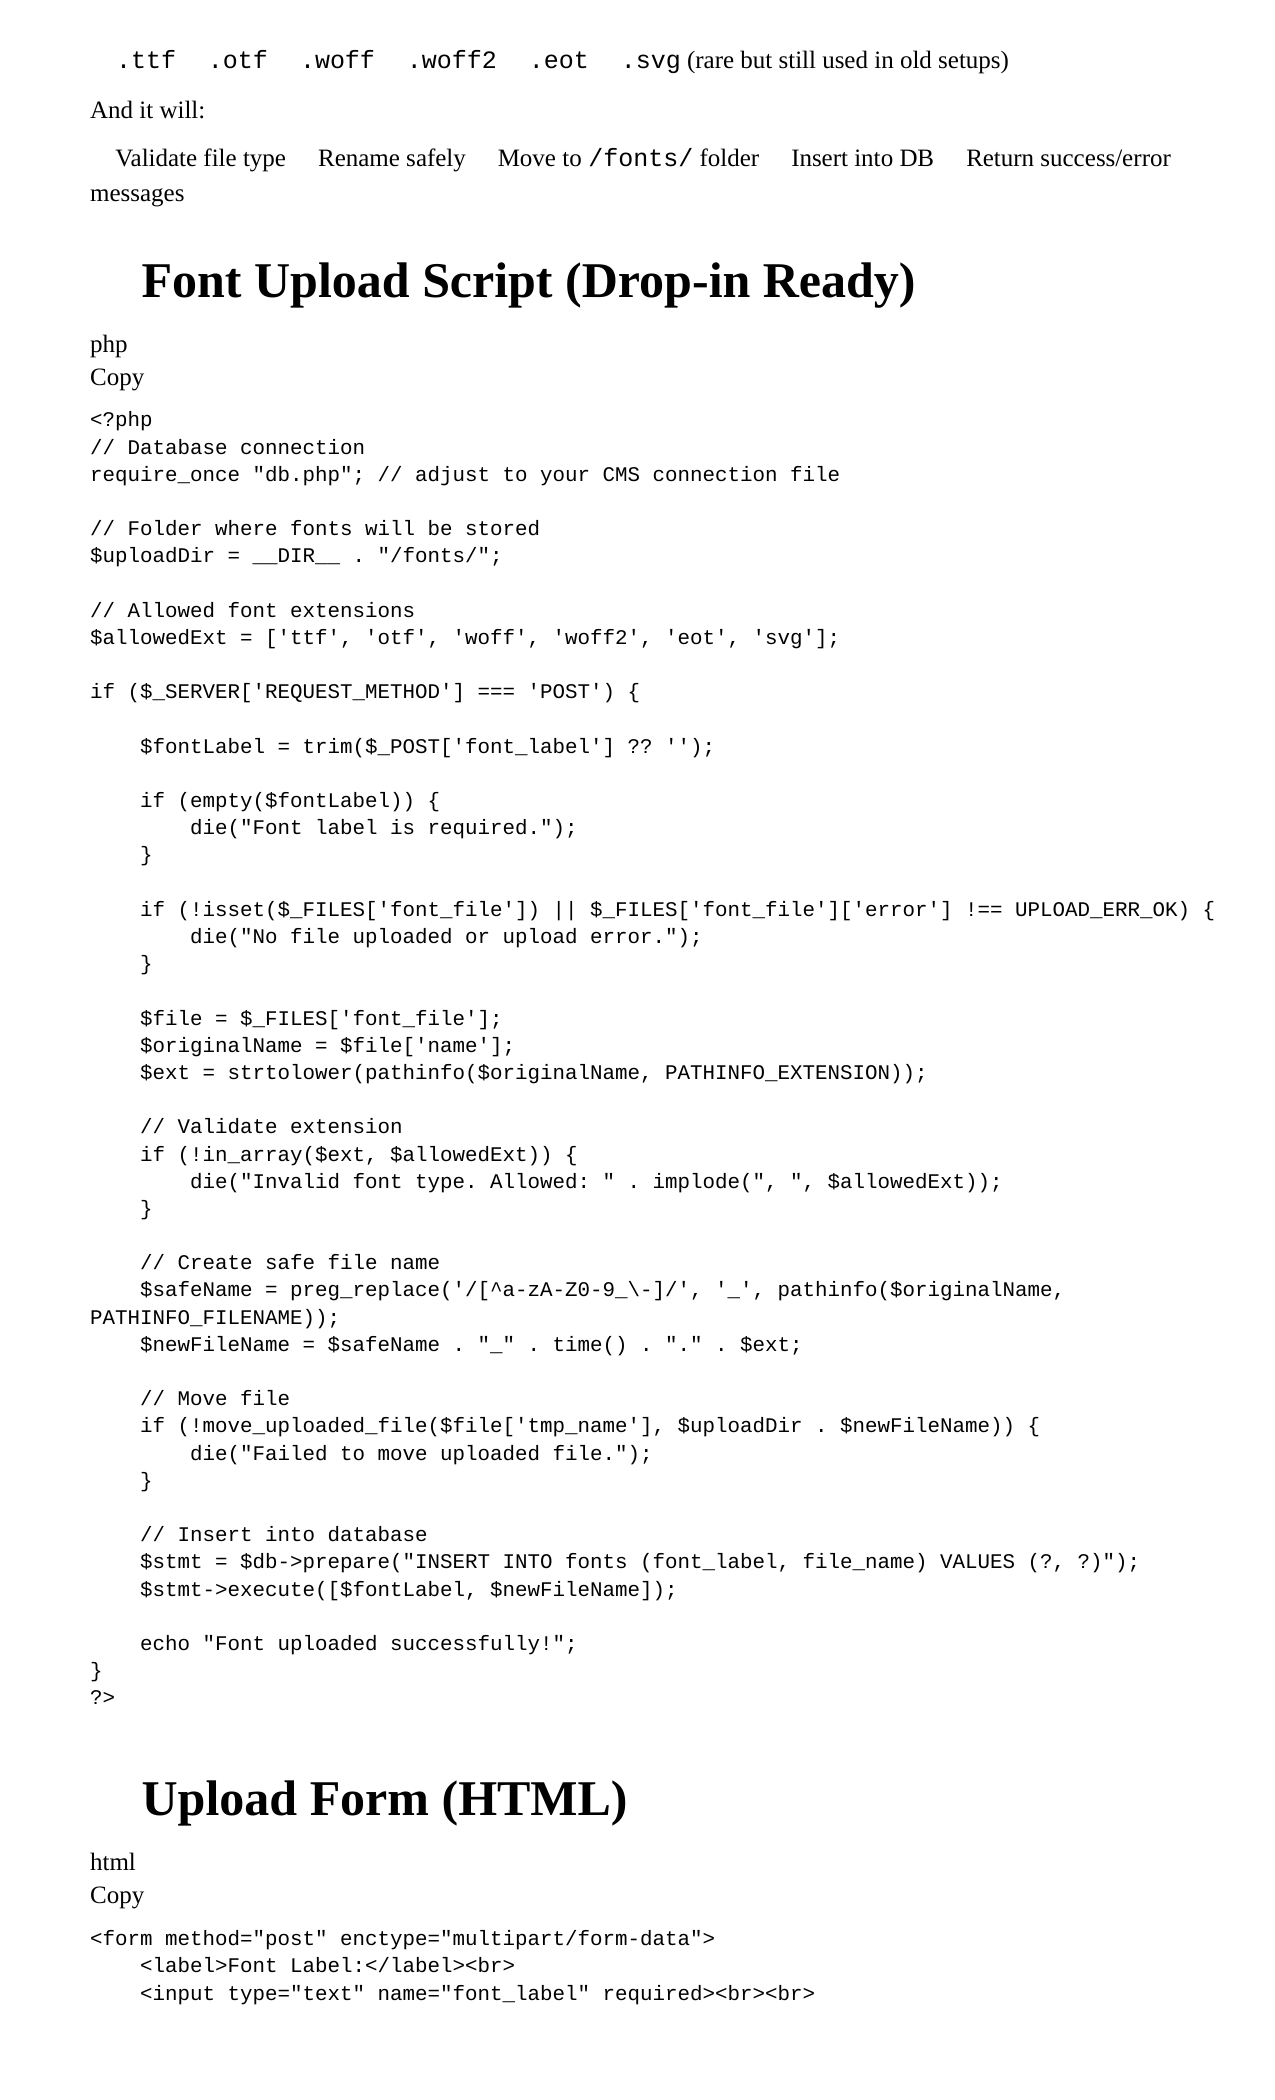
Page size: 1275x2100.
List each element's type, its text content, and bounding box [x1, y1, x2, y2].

text if ($_SERVER['REQUEST_METHOD'] === 'POST') { [90, 681, 1230, 705]
text // Validate extension [90, 1116, 1230, 1140]
subtitle ✅ Font Upload Script (Drop‑in Ready) [90, 250, 1230, 308]
text $uploadDir = __DIR__ . "/fonts/"; [90, 545, 1230, 569]
text <label>Font Label:</label><br> [90, 1955, 1230, 1979]
text require_once "db.php"; // adjust to your CMS connection file [90, 464, 1230, 487]
text die("No file uploaded or upload error."); [90, 926, 1230, 950]
text die("Failed to move uploaded file."); [90, 1443, 1230, 1466]
text } [90, 953, 1230, 977]
text if (!move_uploaded_file($file['tmp_name'], $uploadDir . $newFileName)) { [90, 1415, 1230, 1439]
text <?php [90, 409, 1230, 433]
text php [90, 329, 1230, 358]
text } [90, 1198, 1230, 1222]
text $file = $_FILES['font_file']; [90, 1008, 1230, 1031]
text $stmt->execute([$fontLabel, $newFileName]); [90, 1578, 1230, 1602]
text html [90, 1847, 1230, 1876]
text // Allowed font extensions [90, 600, 1230, 623]
text Copy [90, 362, 1230, 391]
text // Insert into database [90, 1524, 1230, 1548]
text $safeName = preg_replace('/[^a-zA-Z0-9_\-]/', '_', pathinfo($originalName, PATHINFO_FILENAME)); [90, 1279, 1230, 1330]
text } [90, 1660, 1230, 1684]
text } [90, 1470, 1230, 1493]
text ✅ Validate file type ✅ Rename safely ✅ Move to /fonts/ folder ✅ Insert into DB ✅ Return success/error messages [90, 143, 1230, 206]
text // Database connection [90, 437, 1230, 460]
text ?> [90, 1687, 1230, 1711]
text $originalName = $file['name']; [90, 1035, 1230, 1058]
text if (empty($fontLabel)) { [90, 790, 1230, 814]
text $stmt = $db->prepare("INSERT INTO fonts (font_label, file_name) VALUES (?, ?)"); [90, 1551, 1230, 1575]
text echo "Font uploaded successfully!"; [90, 1633, 1230, 1657]
text // Folder where fonts will be stored [90, 518, 1230, 542]
text if (!isset($_FILES['font_file']) || $_FILES['font_file']['error'] !== UPLOAD_ERR_OK) { [90, 899, 1230, 922]
text die("Font label is required."); [90, 817, 1230, 841]
text if (!in_array($ext, $allowedExt)) { [90, 1143, 1230, 1167]
text Copy [90, 1881, 1230, 1909]
text ✅ .ttf ✅ .otf ✅ .woff ✅ .woff2 ✅ .eot ✅ .svg (rare but still used in old setups) [90, 45, 1230, 76]
text $fontLabel = trim($_POST['font_label'] ?? ''); [90, 736, 1230, 759]
text <form method="post" enctype="multipart/form-data"> [90, 1928, 1230, 1952]
text // Create safe file name [90, 1252, 1230, 1276]
text $ext = strtolower(pathinfo($originalName, PATHINFO_EXTENSION)); [90, 1062, 1230, 1086]
text // Move file [90, 1388, 1230, 1412]
text And it will: [90, 95, 1230, 124]
subtitle ✅ Upload Form (HTML) [90, 1769, 1230, 1826]
text $allowedExt = ['ttf', 'otf', 'woff', 'woff2', 'eot', 'svg']; [90, 627, 1230, 651]
text } [90, 844, 1230, 868]
text $newFileName = $safeName . "_" . time() . "." . $ext; [90, 1334, 1230, 1357]
text <input type="text" name="font_label" required><br><br> [90, 1982, 1230, 2006]
text die("Invalid font type. Allowed: " . implode(", ", $allowedExt)); [90, 1171, 1230, 1194]
